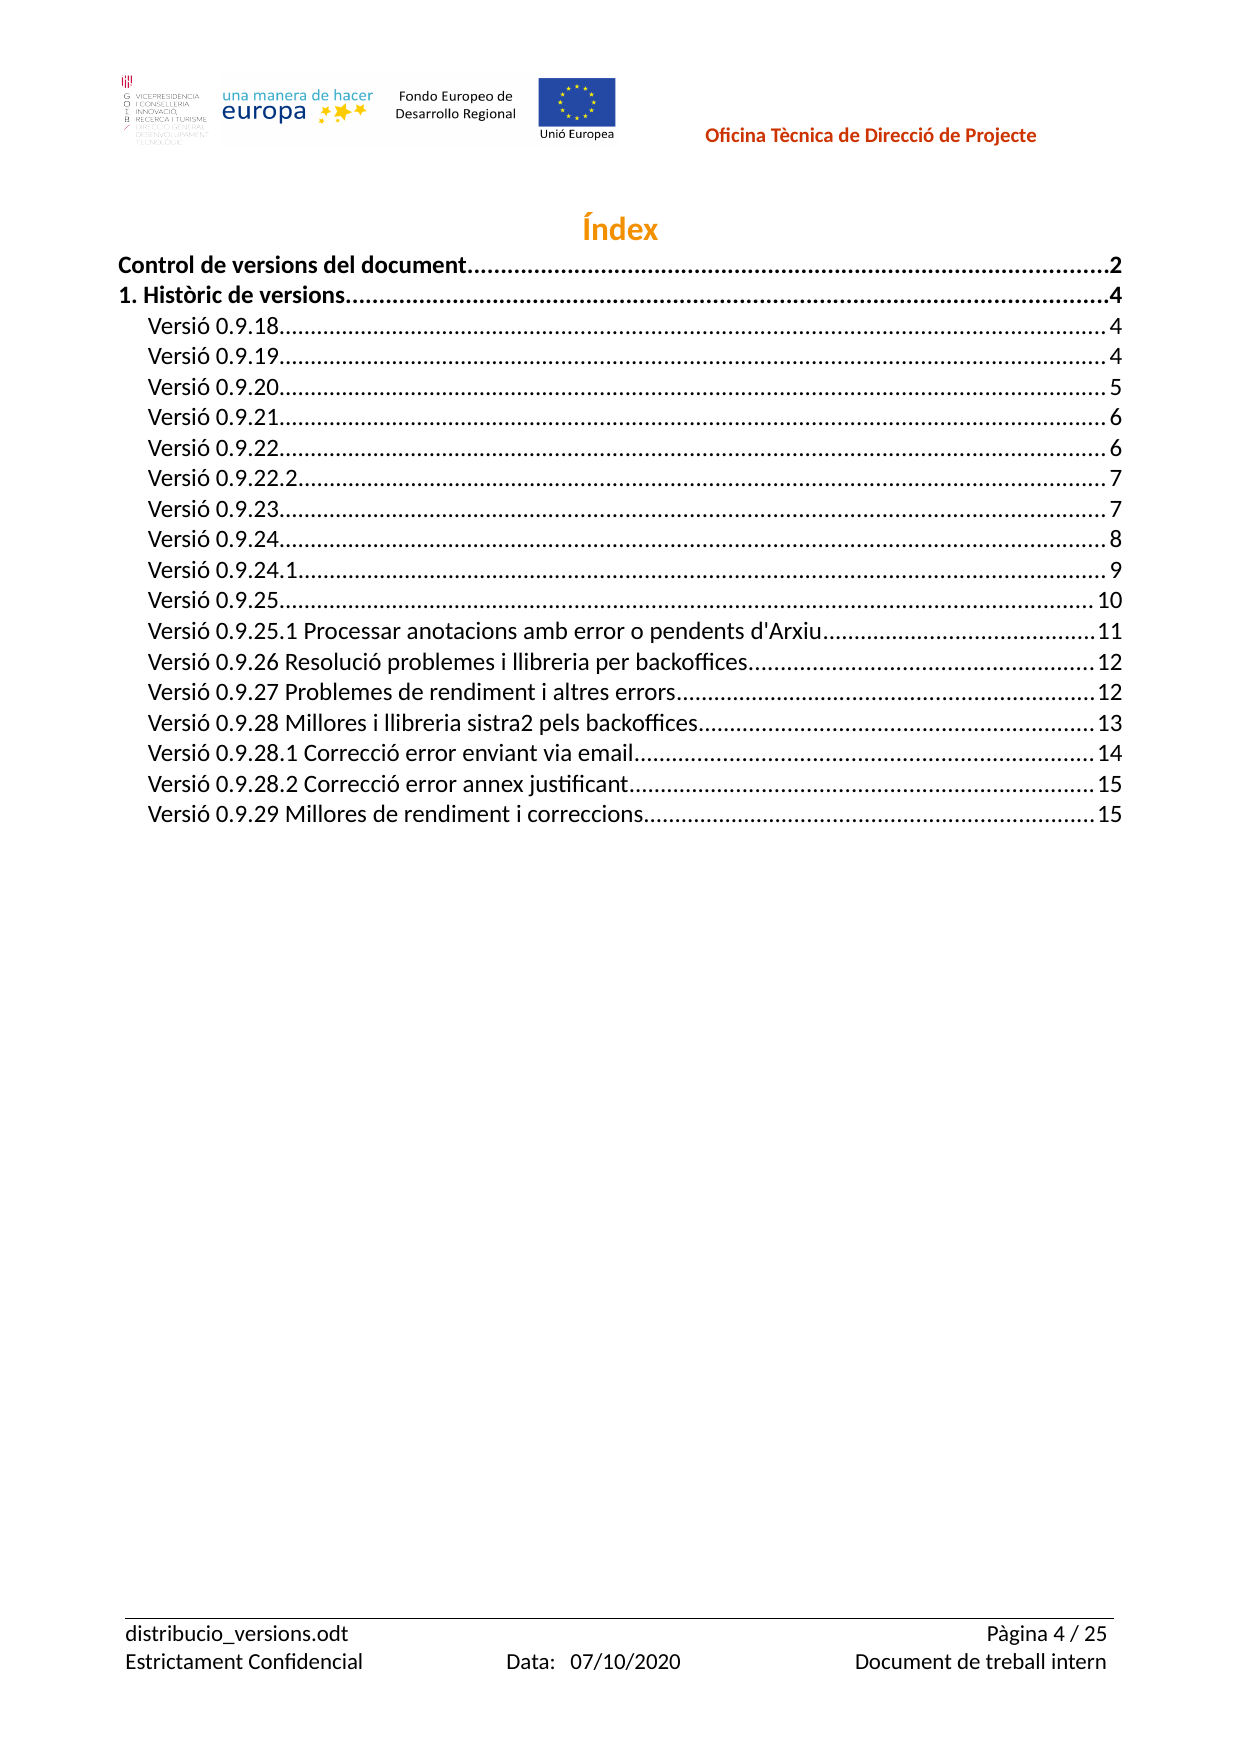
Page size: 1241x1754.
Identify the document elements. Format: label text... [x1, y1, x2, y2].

text Versió 0.9.22.2 7 [148, 463, 1122, 493]
text Versió 0.9.28.1 Correcció error enviant via email 14 [148, 737, 1122, 768]
text Versió 0.9.28.2 Correcció error annex justificant 15 [148, 768, 1122, 798]
text Versió 0.9.27 Problemes de rendiment i altres errors 12 [148, 676, 1122, 707]
text Control de versions del document 2 [118, 249, 1122, 279]
text 1. Històric de versions 4 [118, 279, 1122, 310]
picture [118, 73, 213, 147]
text Versió 0.9.29 Millores de rendiment i correccions 15 [148, 798, 1122, 829]
text Versió 0.9.18 4 [148, 310, 1122, 341]
text Versió 0.9.19 4 [148, 341, 1122, 371]
text Versió 0.9.22 6 [148, 432, 1122, 463]
text Versió 0.9.26 Resolució problemes i llibreria per backoffices 12 [148, 646, 1122, 676]
text Versió 0.9.20 5 [148, 371, 1122, 402]
picture [219, 73, 621, 147]
text Versió 0.9.24 8 [148, 524, 1122, 554]
text Índex [118, 208, 1122, 249]
text Versió 0.9.25.1 Processar anotacions amb error o pendents d'Arxiu 11 [148, 615, 1122, 646]
text Versió 0.9.24.1 9 [148, 554, 1122, 585]
text Versió 0.9.23 7 [148, 493, 1122, 524]
text Versió 0.9.21 6 [148, 402, 1122, 432]
text Versió 0.9.28 Millores i llibreria sistra2 pels backoffices 13 [148, 707, 1122, 737]
text Versió 0.9.25 10 [148, 585, 1122, 615]
